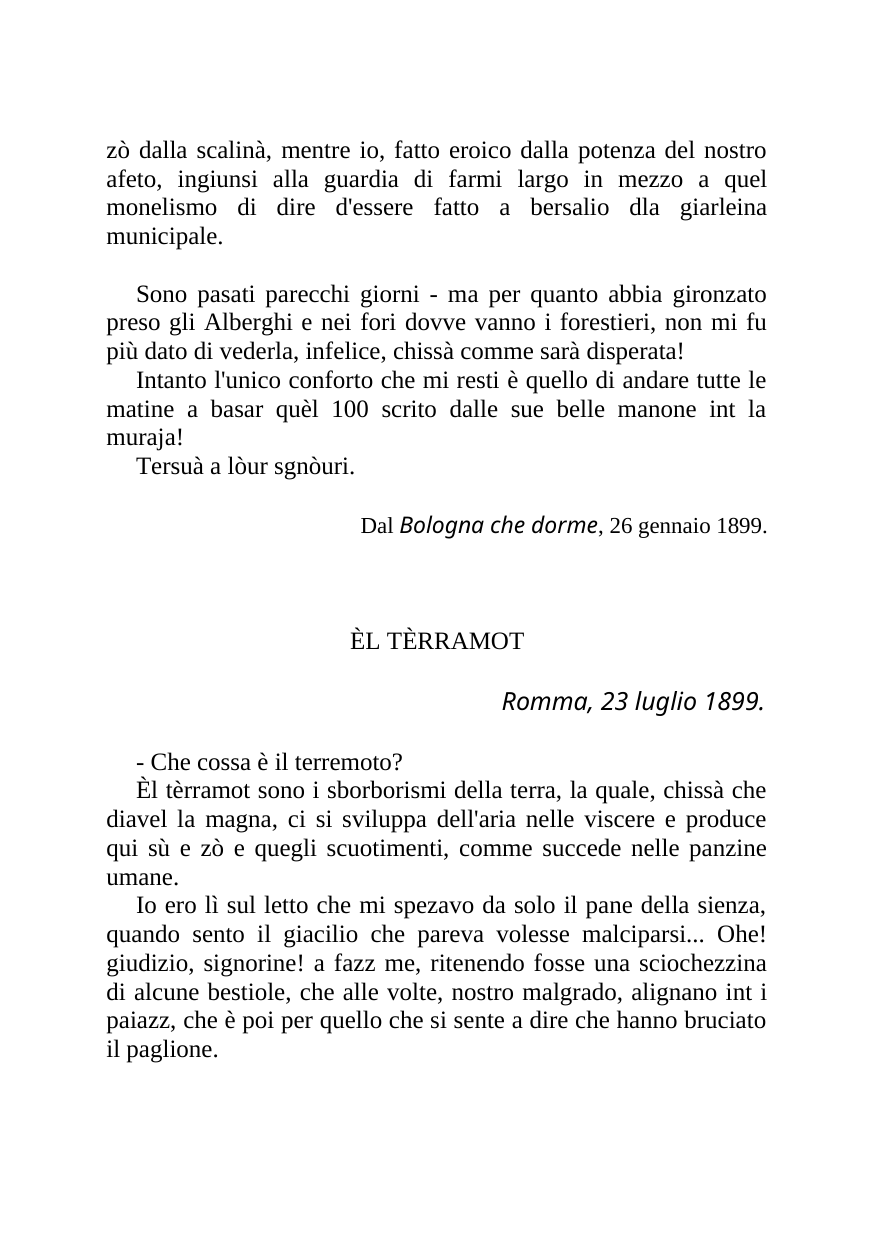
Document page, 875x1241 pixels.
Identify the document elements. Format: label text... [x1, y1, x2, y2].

text Romma, 23 luglio 1899. [106, 684, 768, 718]
text Sono pasati parecchi giorni - ma per quanto abbia gironzato preso gli Alberghi e nei fori dovve vanno i forestieri, non mi fu più dato di vederla, infelice, chissà comme sarà disperata! [106, 279, 768, 365]
text Èl tèrramot sono i sborborismi della terra, la quale, chissà che diavel la magna, ci si sviluppa dell'aria nelle viscere e produce qui sù e zò e quegli scuotimenti, comme succede nelle panzine umane. [106, 775, 768, 890]
text Io ero lì sul letto che mi spezavo da solo il pane della sienza, quando sento il giacilio che pareva volesse malciparsi... Ohe! giudizio, signorine! a fazz me, ritenendo fosse una sciochezzina di alcune bestiole, che alle volte, nostro malgrado, alignano int i paiazz, che è poi per quello che si sente a dire che hanno bruciato il paglione. [106, 890, 768, 1063]
text zò dalla scalinà, mentre io, fatto eroico dalla potenza del nostro afeto, ingiunsi alla guardia di farmi largo in mezzo a quel monelismo di dire d'essere fatto a bersalio dla giarleina municipale. [106, 135, 768, 250]
text - Che cossa è il terremoto? [106, 747, 768, 775]
text Intanto l'unico conforto che mi resti è quello di andare tutte le matine a basar quèl 100 scrito dalle sue belle manone int la muraja! [106, 365, 768, 451]
text Dal Bologna che dorme, 26 gennaio 1899. [106, 509, 768, 540]
text Tersuà a lòur sgnòuri. [106, 451, 768, 480]
text ÈL TÈRRAMOT [106, 626, 768, 655]
